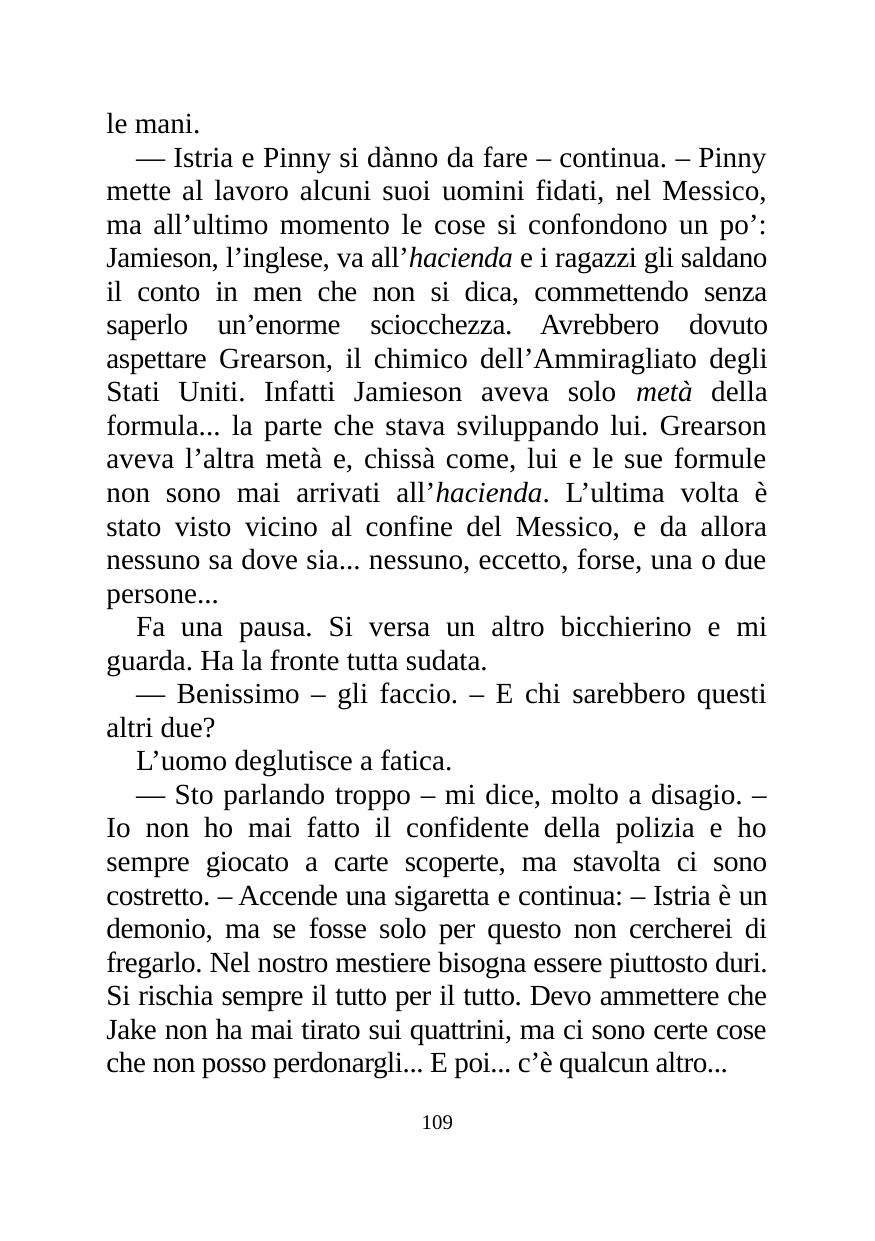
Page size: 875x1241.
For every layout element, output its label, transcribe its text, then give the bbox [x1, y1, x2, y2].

text — Sto parlando troppo – mi dice, molto a disagio. – Io non ho mai fatto il confidente della polizia e ho sempre giocato a carte scoperte, ma stavolta ci sono costretto. – Accende una sigaretta e continua: – Istria è un demonio, ma se fosse solo per questo non cercherei di fregarlo. Nel nostro mestiere bisogna essere piuttosto duri. Si rischia sempre il tutto per il tutto. Devo ammettere che Jake non ha mai tirato sui quattrini, ma ci sono certe cose che non posso perdonargli... E poi... c’è qualcun altro... [106, 777, 768, 1079]
text Fa una pausa. Si versa un altro bicchierino e mi guarda. Ha la fronte tutta sudata. [106, 609, 768, 676]
text L’uomo deglutisce a fatica. [106, 743, 768, 777]
text — Istria e Pinny si dànno da fare – continua. – Pinny mette al lavoro alcuni suoi uomini fidati, nel Messico, ma all’ultimo momento le cose si confondono un po’: Jamieson, l’inglese, va all’hacienda e i ragazzi gli saldano il conto in men che non si dica, commettendo senza saperlo un’enorme sciocchezza. Avrebbero dovuto aspettare Grearson, il chimico dell’Ammiragliato degli Stati Uniti. Infatti Jamieson aveva solo metà della formula... la parte che stava sviluppando lui. Grearson aveva l’altra metà e, chissà come, lui e le sue formule non sono mai arrivati all’hacienda. L’ultima volta è stato visto vicino al confine del Messico, e da allora nessuno sa dove sia... nessuno, eccetto, forse, una o due persone... [106, 140, 768, 609]
text — Benissimo – gli faccio. – E chi sarebbero questi altri due? [106, 676, 768, 743]
text le mani. [106, 106, 768, 140]
